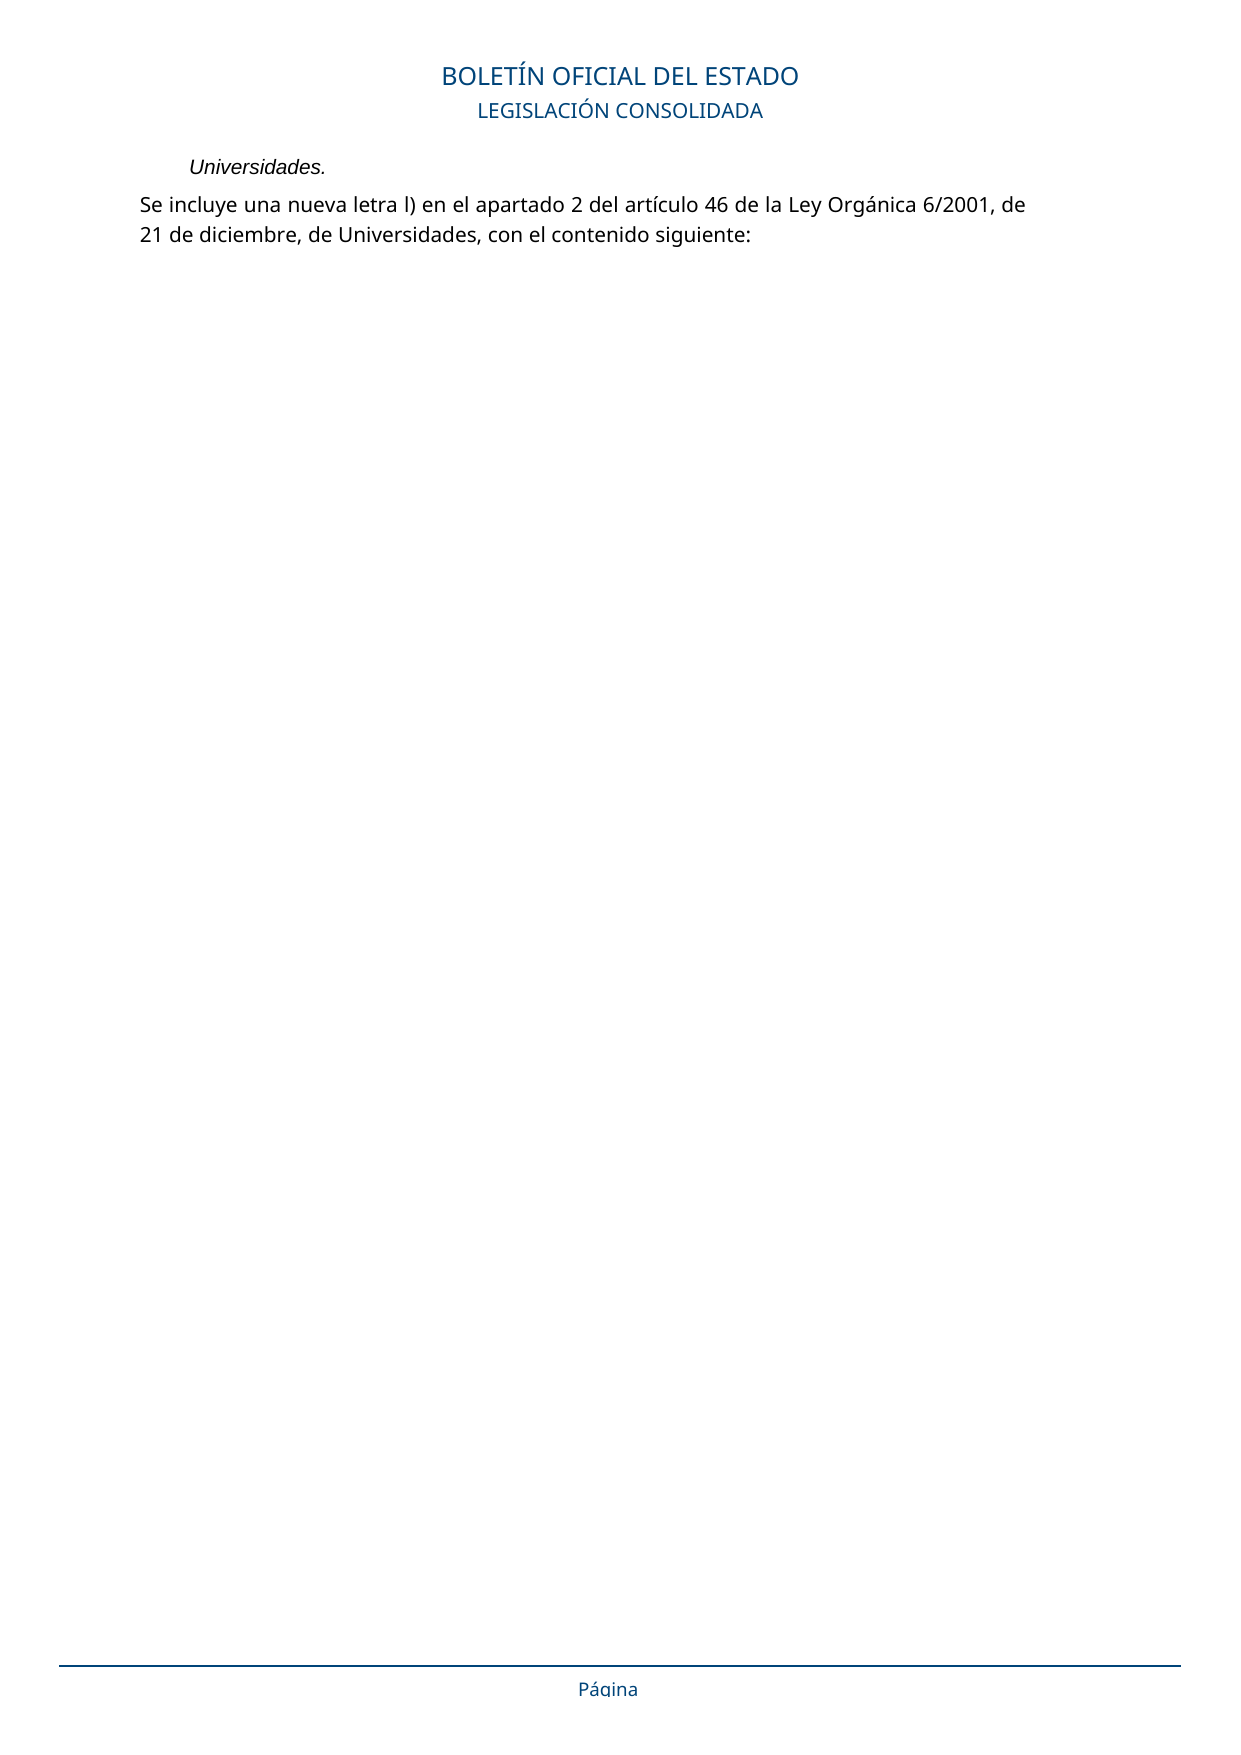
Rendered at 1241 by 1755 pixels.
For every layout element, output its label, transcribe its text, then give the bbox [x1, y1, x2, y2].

text Universidades. [189, 154, 1052, 178]
text Se incluye una nueva letra l) en el apartado 2 del artículo 46 de la Ley Orgánica 6/2001, de 21 de diciembre, de Universidades, con el contenido siguiente: [139, 190, 1052, 248]
